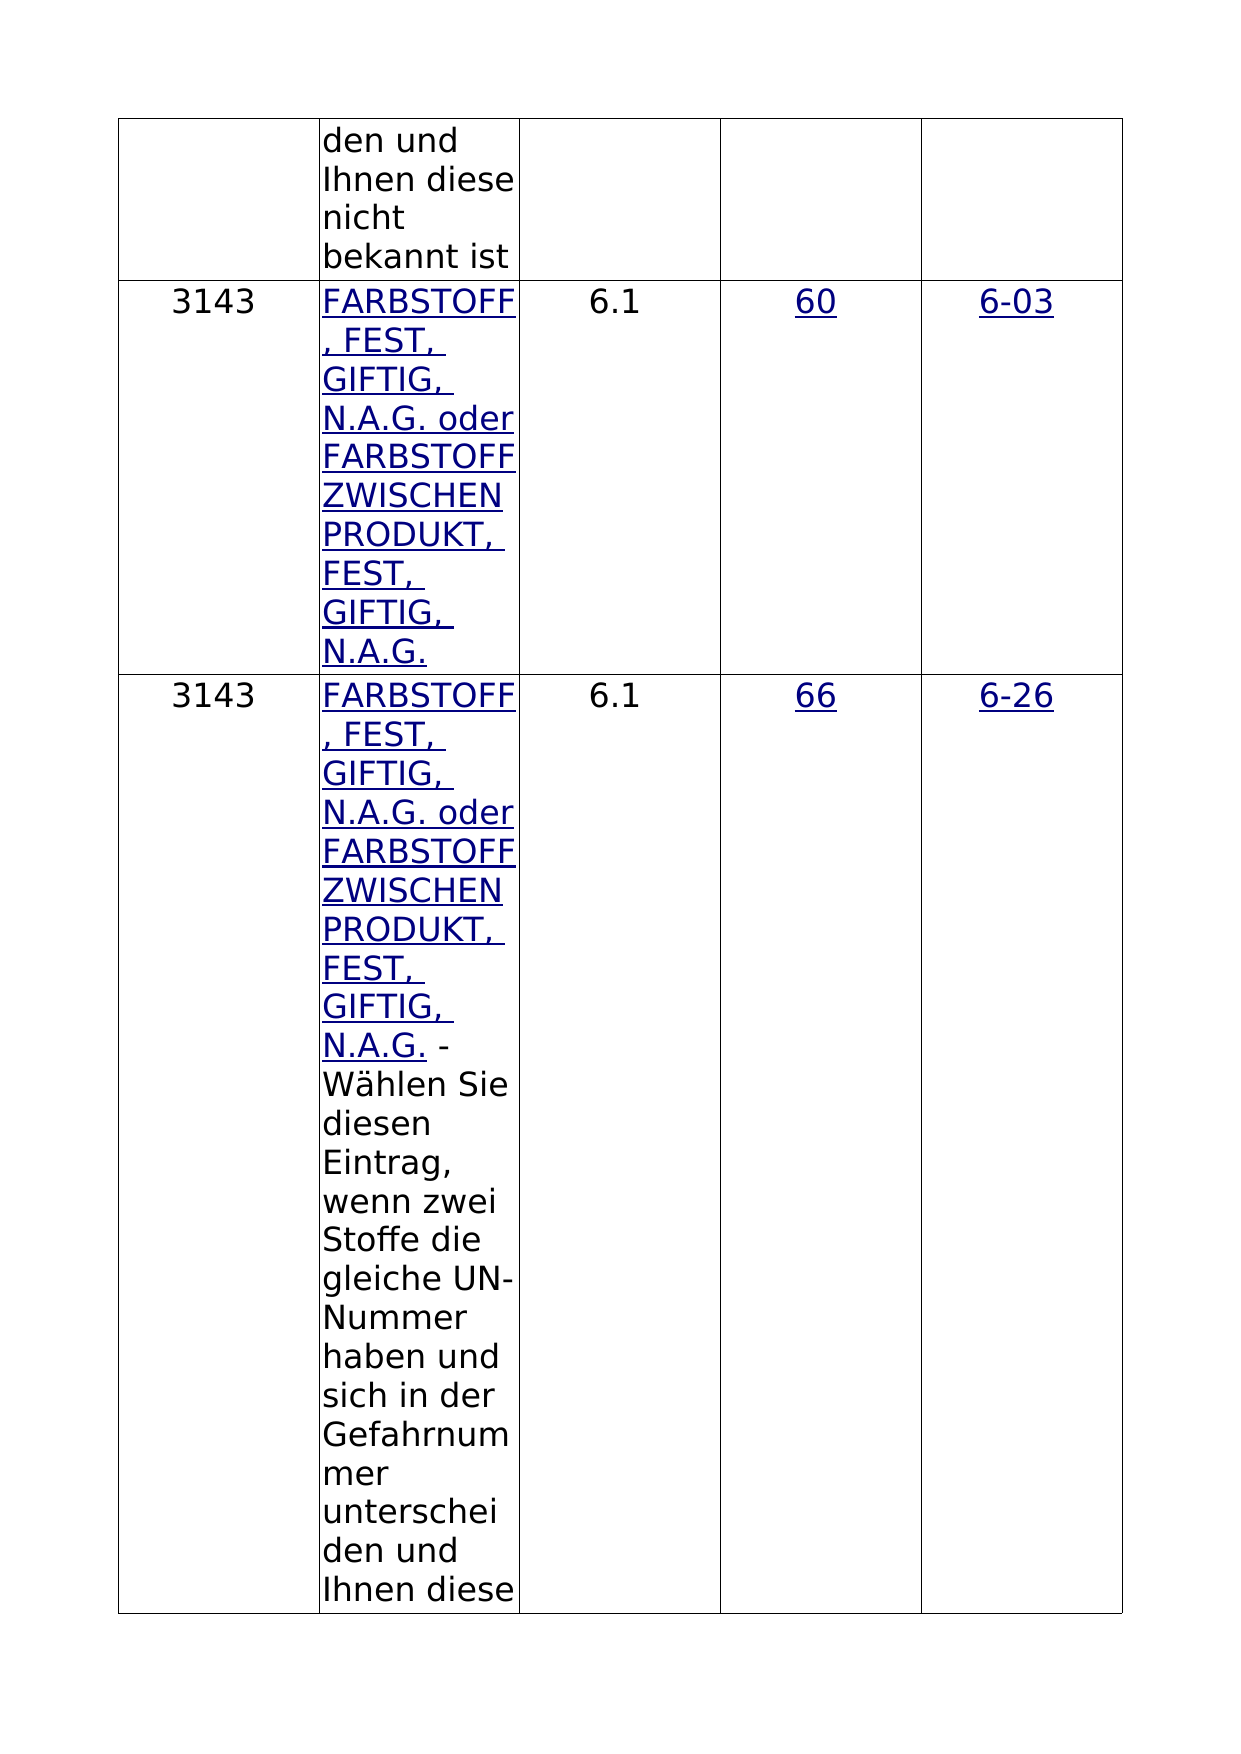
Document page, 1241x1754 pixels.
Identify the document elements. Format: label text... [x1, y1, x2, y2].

table_cell [721, 119, 921, 279]
table_cell 6.1 [520, 675, 720, 1612]
table_cell 6-26 [922, 675, 1122, 1612]
table_cell 6.1 [520, 281, 720, 674]
table_cell FARBSTOFF, FEST, GIFTIG, N.A.G. oder FARBSTOFFZWISCHENPRODUKT, FEST, GIFTIG, N.A.G. [320, 281, 519, 674]
table_cell 66 [721, 675, 921, 1612]
table_cell 60 [721, 281, 921, 674]
table_cell den und Ihnen diese nicht bekannt ist [320, 119, 519, 279]
table_cell 3143 [119, 281, 319, 674]
table_cell [520, 119, 720, 279]
table_cell [119, 119, 319, 279]
table_cell 6-03 [922, 281, 1122, 674]
table_cell FARBSTOFF, FEST, GIFTIG, N.A.G. oder FARBSTOFFZWISCHENPRODUKT, FEST, GIFTIG, N.A.G. - Wählen Sie diesen Eintrag, wenn zwei Stoffe die gleiche UN-Nummer haben und sich in der Gefahrnummer unterscheiden und Ihnen diese [320, 675, 519, 1612]
table_cell 3143 [119, 675, 319, 1612]
table_cell [922, 119, 1122, 279]
